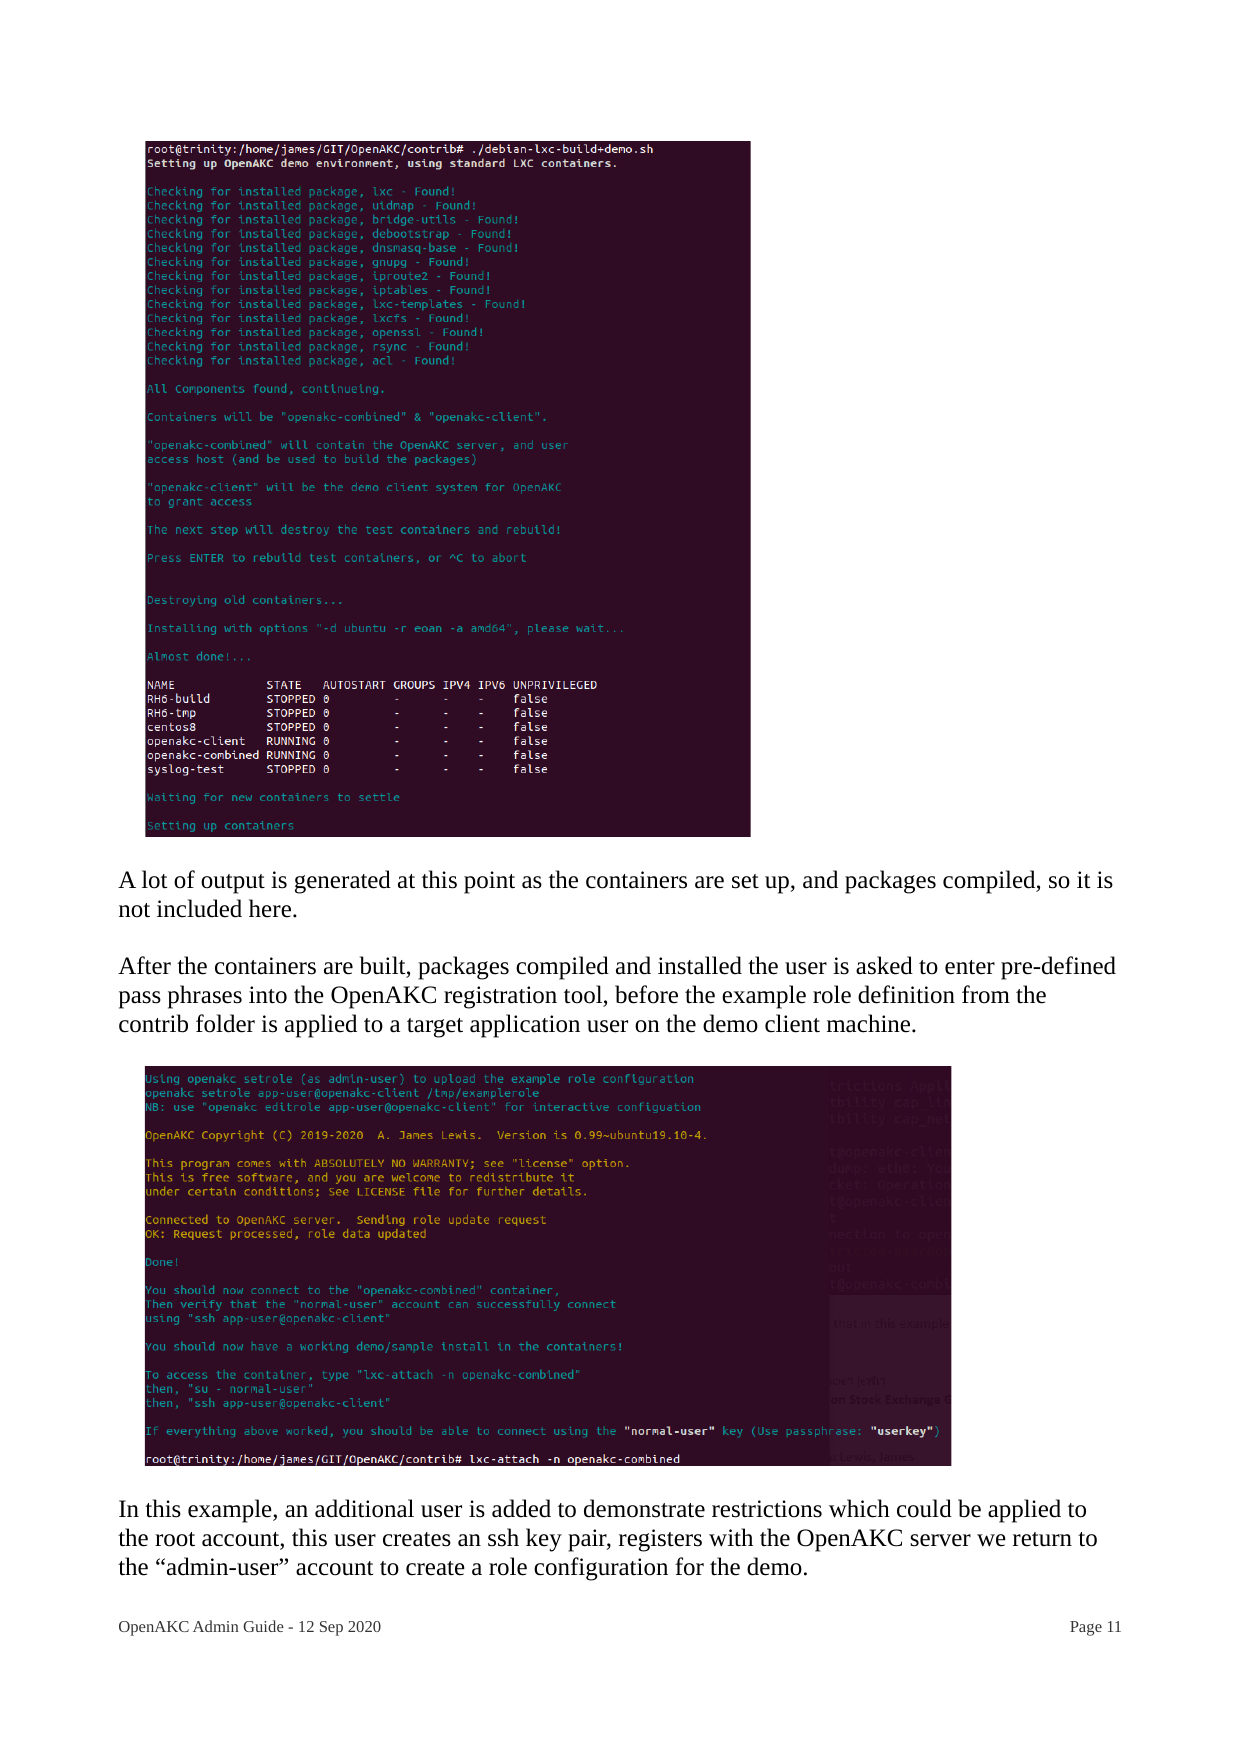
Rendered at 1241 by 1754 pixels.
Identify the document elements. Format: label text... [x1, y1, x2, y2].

picture [145, 141, 751, 837]
text A lot of output is generated at this point as the containers are set up, and packages compiled, so it is not included here. [118, 865, 1122, 922]
text After the containers are built, packages compiled and installed the user is asked to enter pre-defined pass phrases into the OpenAKC registration tool, before the example role definition from the contrib folder is applied to a target application user on the demo client machine. [118, 951, 1122, 1037]
text In this example, an additional user is added to demonstrate restrictions which could be applied to the root account, this user creates an ssh key pair, registers with the OpenAKC server we return to the “admin-user” account to create a role configuration for the demo. [118, 1494, 1122, 1580]
picture [144, 1066, 952, 1466]
